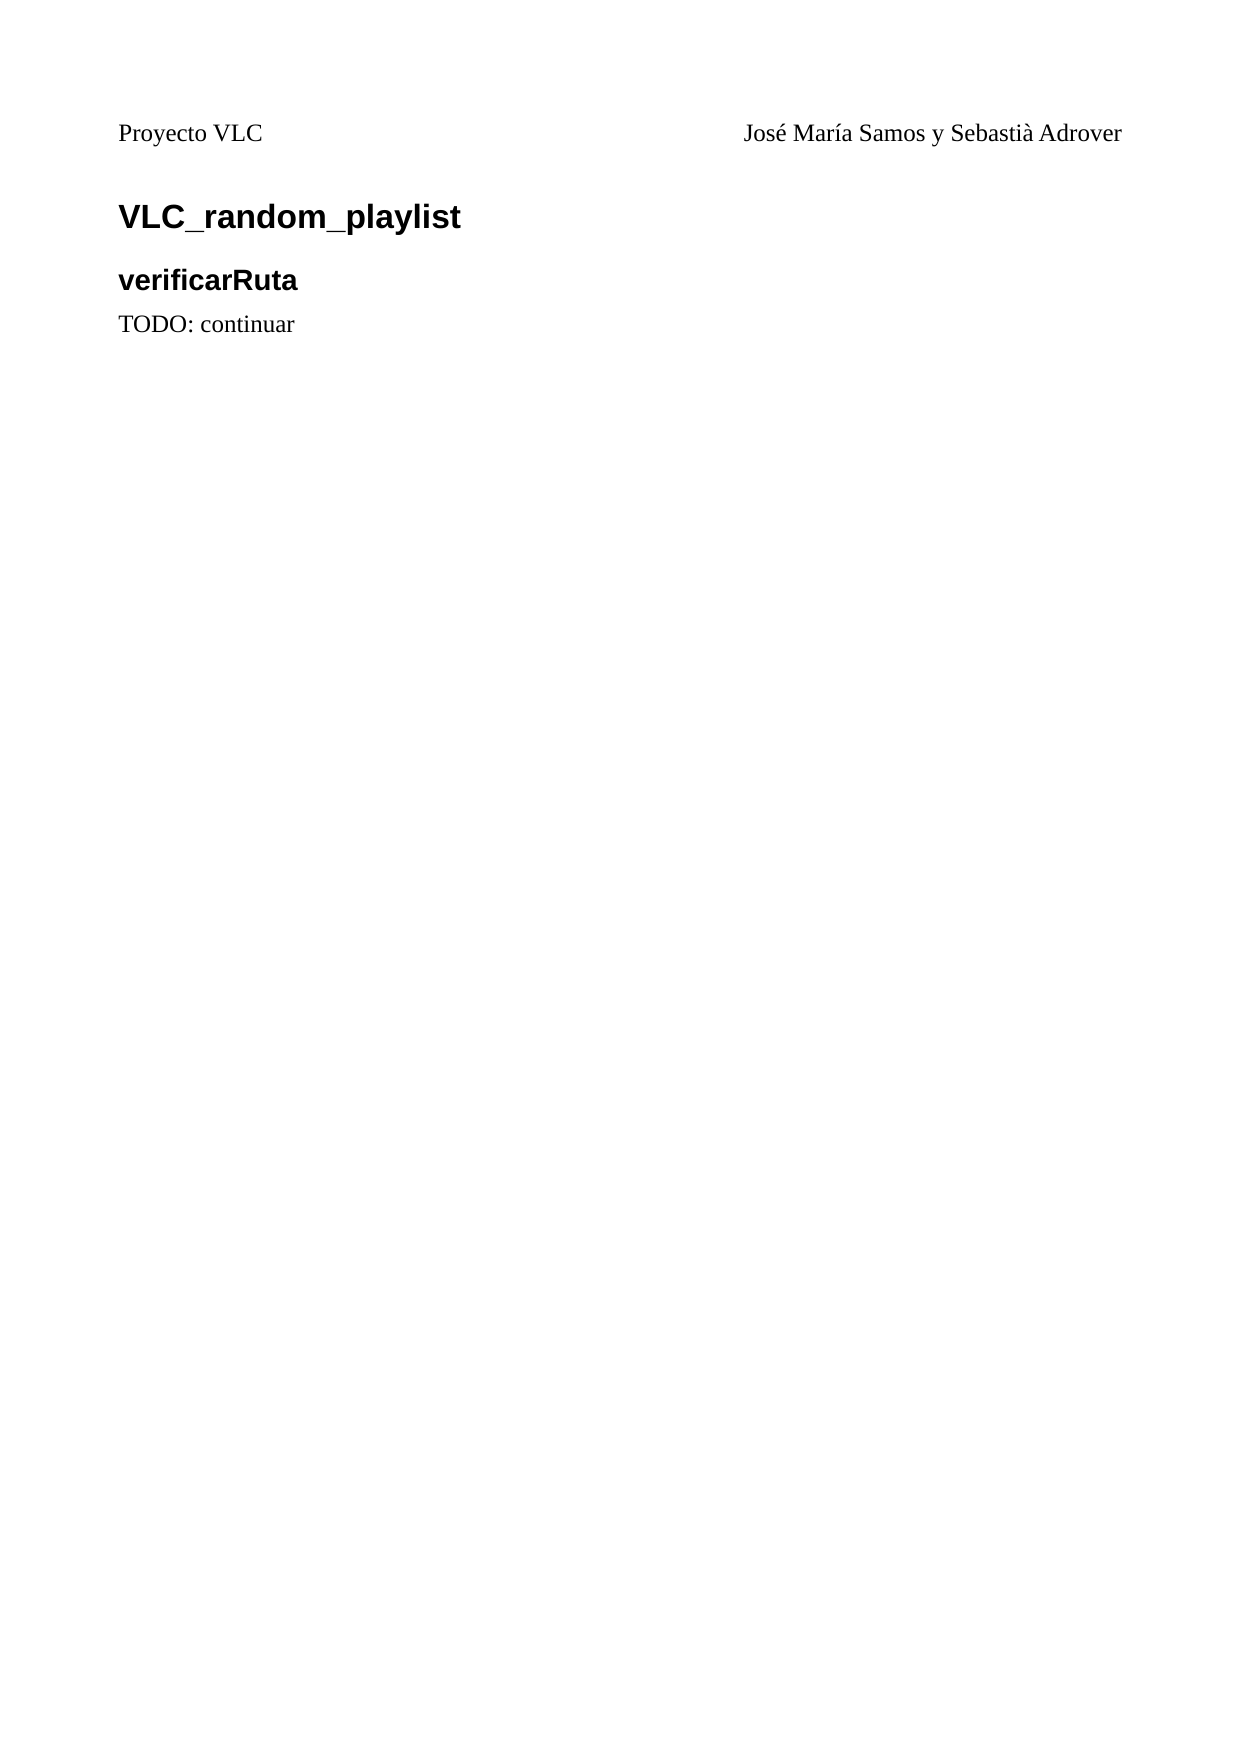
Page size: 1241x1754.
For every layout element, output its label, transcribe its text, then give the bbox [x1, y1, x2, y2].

subtitle VLC_random_playlist [118, 197, 1122, 236]
subtitle verificarRuta [118, 263, 1122, 297]
text TODO: continuar [118, 309, 1122, 338]
